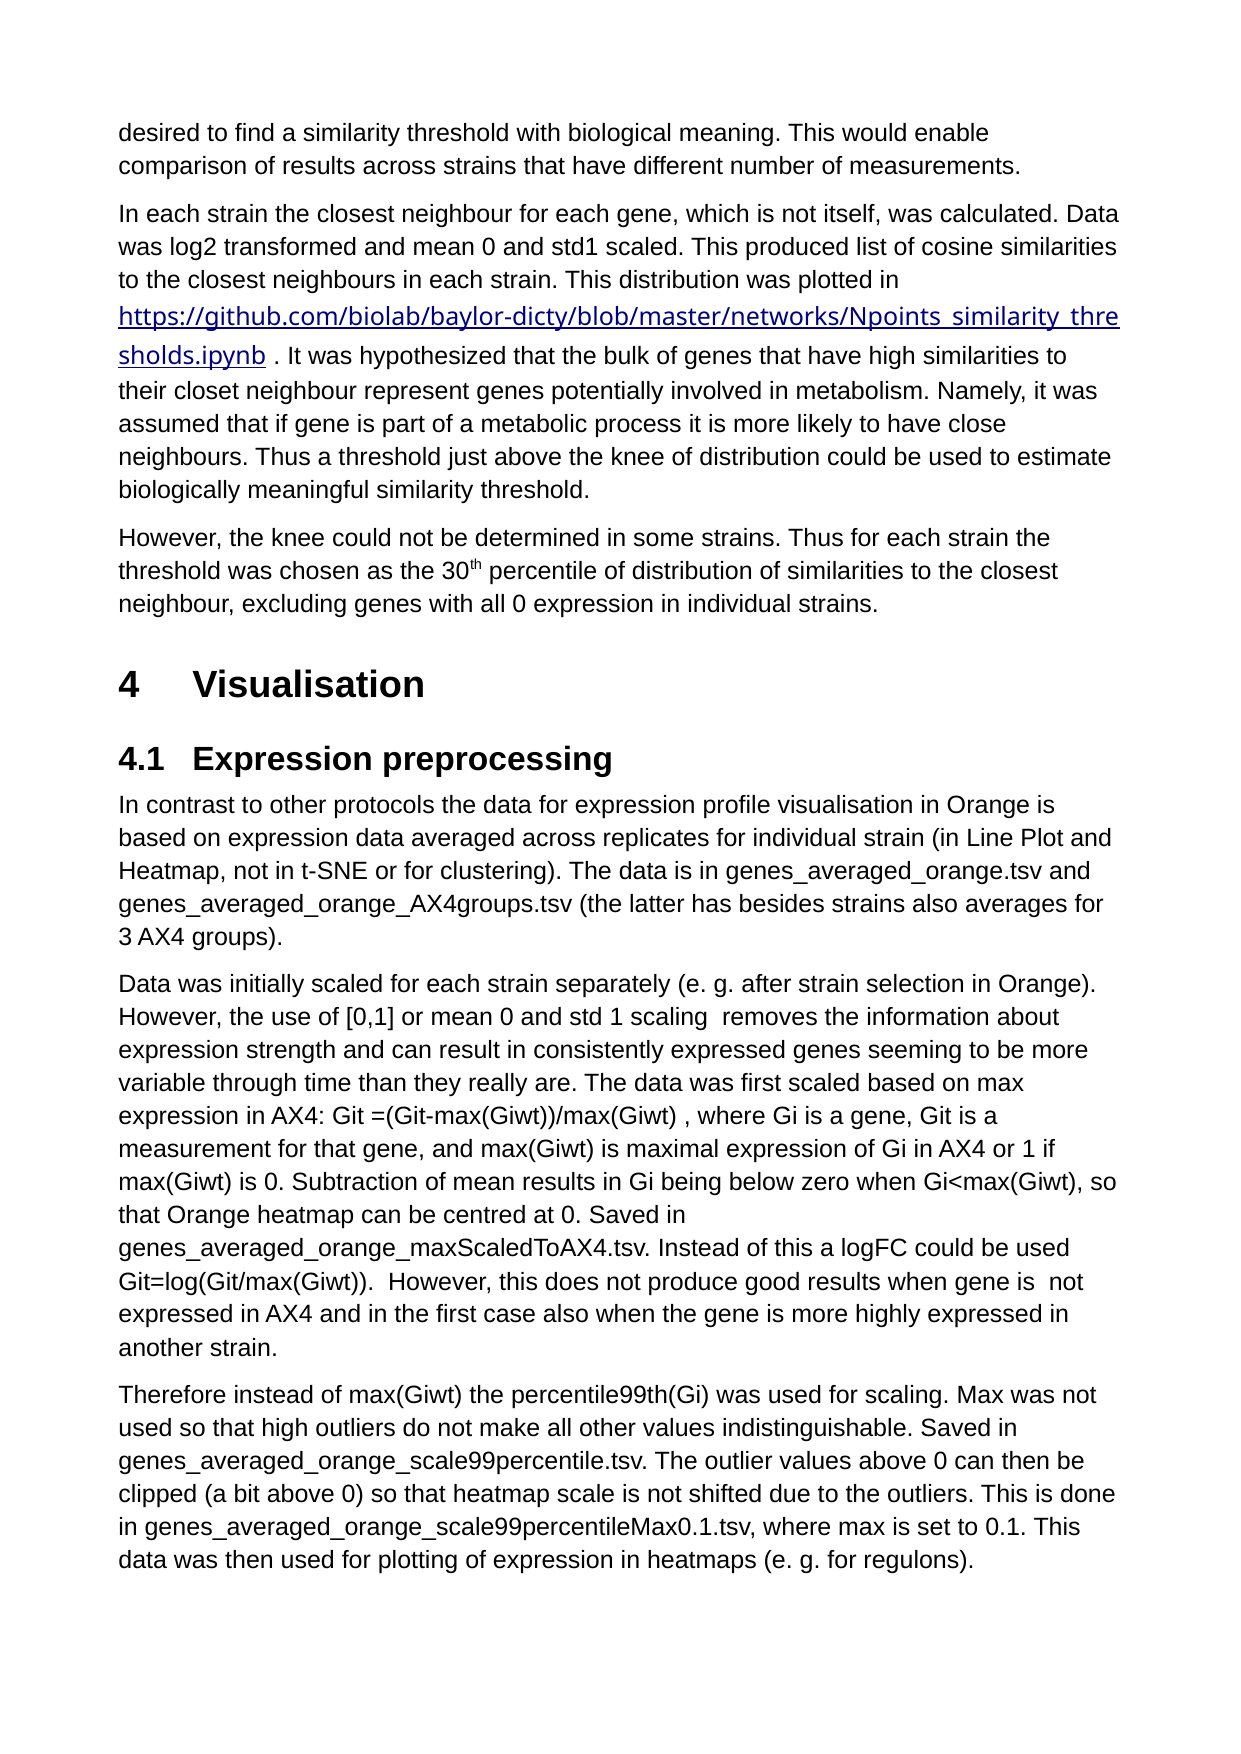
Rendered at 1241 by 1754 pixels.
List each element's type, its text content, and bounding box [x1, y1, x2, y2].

text However, the knee could not be determined in some strains. Thus for each strain the threshold was chosen as the 30th percentile of distribution of similarities to the closest neighbour, excluding genes with all 0 expression in individual strains. [118, 523, 1122, 618]
text In contrast to other protocols the data for expression profile visualisation in Orange is based on expression data averaged across replicates for individual strain (in Line Plot and Heatmap, not in t-SNE or for clustering). The data is in genes_averaged_orange.tsv and genes_averaged_orange_AX4groups.tsv (the latter has besides strains also averages for 3 AX4 groups). [118, 789, 1122, 950]
text Data was initially scaled for each strain separately (e. g. after strain selection in Orange). However, the use of [0,1] or mean 0 and std 1 scaling removes the information about expression strength and can result in consistently expressed genes seeming to be more variable through time than they really are. The data was first scaled based on max expression in AX4: Git =(Git-max(Giwt))/max(Giwt) , where Gi is a gene, Git is a measurement for that gene, and max(Giwt) is maximal expression of Gi in AX4 or 1 if max(Giwt) is 0. Subtraction of mean results in Gi being below zero when Gi<max(Giwt), so that Orange heatmap can be centred at 0. Saved in genes_averaged_orange_maxScaledToAX4.tsv. Instead of this a logFC could be used Git=log(Git/max(Giwt)). However, this does not produce good results when gene is not expressed in AX4 and in the first case also when the gene is more highly expressed in another strain. [118, 969, 1122, 1361]
subtitle Visualisation [118, 661, 1122, 705]
subtitle Expression preprocessing [118, 738, 1122, 777]
text Therefore instead of max(Giwt) the percentile99th(Gi) was used for scaling. Max was not used so that high outliers do not make all other values indistinguishable. Saved in genes_averaged_orange_scale99percentile.tsv. The outlier values above 0 can then be clipped (a bit above 0) so that heatmap scale is not shifted due to the outliers. This is done in genes_averaged_orange_scale99percentileMax0.1.tsv, where max is set to 0.1. This data was then used for plotting of expression in heatmaps (e. g. for regulons). [118, 1380, 1122, 1574]
text desired to find a similarity threshold with biological meaning. This would enable comparison of results across strains that have different number of measurements. [118, 118, 1122, 180]
text In each strain the closest neighbour for each gene, which is not itself, was calculated. Data was log2 transformed and mean 0 and std1 scaled. This produced list of cosine similarities to the closest neighbours in each strain. This distribution was plotted in https://github.com/biolab/baylor-dicty/blob/master/networks/Npoints_similarity_thresholds.ipynb . It was hypothesized that the bulk of genes that have high similarities to their closet neighbour represent genes potentially involved in metabolism. Namely, it was assumed that if gene is part of a metabolic process it is more likely to have close neighbours. Thus a threshold just above the knee of distribution could be used to estimate biologically meaningful similarity threshold. [118, 199, 1122, 504]
